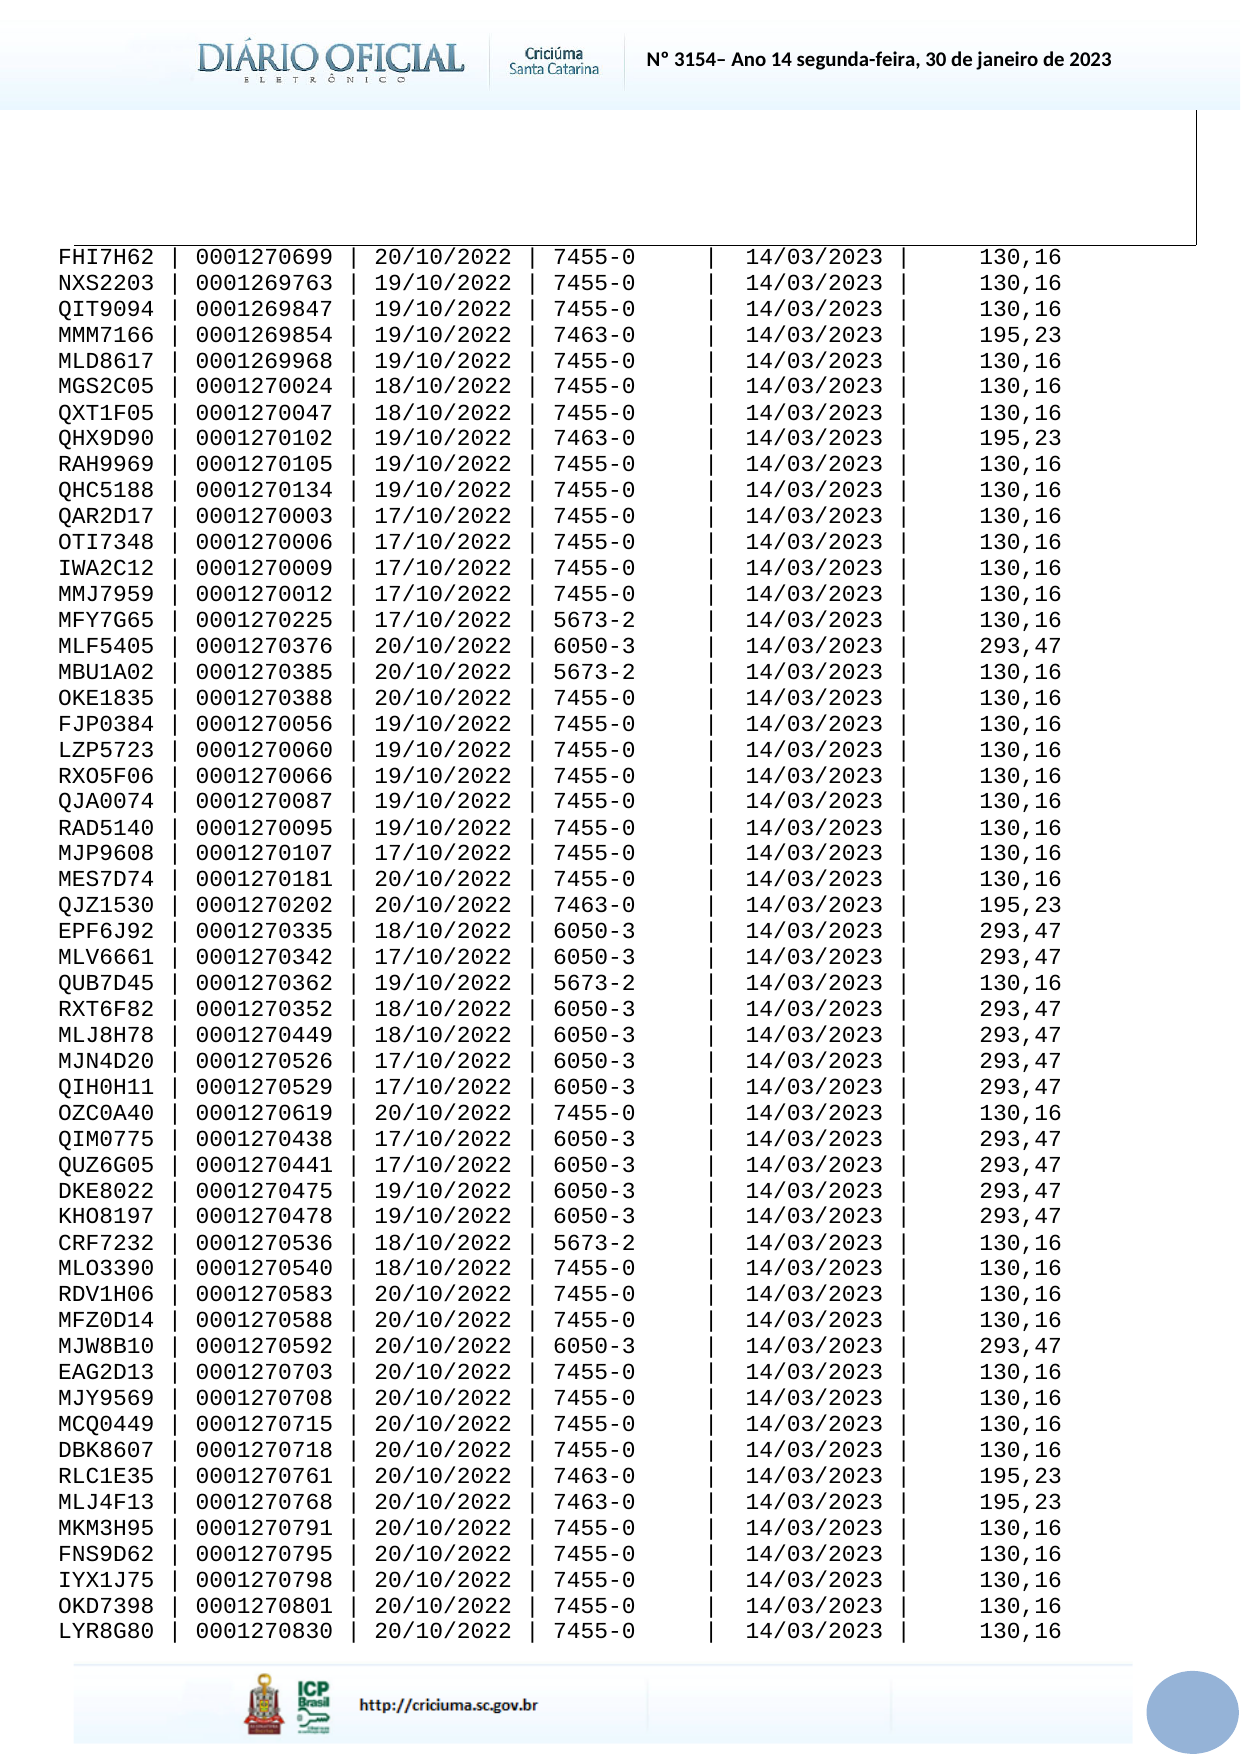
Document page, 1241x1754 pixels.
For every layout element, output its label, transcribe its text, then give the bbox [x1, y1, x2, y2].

text MLO3390 | 0001270540 | 18/10/2022 | 7455-0 | 14/03/2023 | 130,16 [44, 1257, 1196, 1283]
text MBU1A02 | 0001270385 | 20/10/2022 | 5673-2 | 14/03/2023 | 130,16 [44, 660, 1196, 686]
text NXS2203 | 0001269763 | 19/10/2022 | 7455-0 | 14/03/2023 | 130,16 [44, 271, 1196, 297]
text OZC0A40 | 0001270619 | 20/10/2022 | 7455-0 | 14/03/2023 | 130,16 [44, 1101, 1196, 1127]
text QXT1F05 | 0001270047 | 18/10/2022 | 7455-0 | 14/03/2023 | 130,16 [44, 401, 1196, 427]
text QHX9D90 | 0001270102 | 19/10/2022 | 7463-0 | 14/03/2023 | 195,23 [44, 427, 1196, 453]
text RLC1E35 | 0001270761 | 20/10/2022 | 7463-0 | 14/03/2023 | 195,23 [44, 1464, 1196, 1490]
text MMM7166 | 0001269854 | 19/10/2022 | 7463-0 | 14/03/2023 | 195,23 [44, 323, 1196, 349]
text QUZ6G05 | 0001270441 | 17/10/2022 | 6050-3 | 14/03/2023 | 293,47 [44, 1153, 1196, 1179]
text IYX1J75 | 0001270798 | 20/10/2022 | 7455-0 | 14/03/2023 | 130,16 [44, 1568, 1196, 1594]
text MCQ0449 | 0001270715 | 20/10/2022 | 7455-0 | 14/03/2023 | 130,16 [44, 1412, 1196, 1438]
text MES7D74 | 0001270181 | 20/10/2022 | 7455-0 | 14/03/2023 | 130,16 [44, 868, 1196, 894]
text OTI7348 | 0001270006 | 17/10/2022 | 7455-0 | 14/03/2023 | 130,16 [44, 531, 1196, 556]
text EAG2D13 | 0001270703 | 20/10/2022 | 7455-0 | 14/03/2023 | 130,16 [44, 1361, 1196, 1386]
text MLF5405 | 0001270376 | 20/10/2022 | 6050-3 | 14/03/2023 | 293,47 [44, 634, 1196, 660]
text OKD7398 | 0001270801 | 20/10/2022 | 7455-0 | 14/03/2023 | 130,16 [44, 1594, 1196, 1620]
text LZP5723 | 0001270060 | 19/10/2022 | 7455-0 | 14/03/2023 | 130,16 [44, 738, 1196, 764]
text RAH9969 | 0001270105 | 19/10/2022 | 7455-0 | 14/03/2023 | 130,16 [44, 453, 1196, 479]
text MGS2C05 | 0001270024 | 18/10/2022 | 7455-0 | 14/03/2023 | 130,16 [44, 375, 1196, 401]
text QIT9094 | 0001269847 | 19/10/2022 | 7455-0 | 14/03/2023 | 130,16 [44, 297, 1196, 323]
text QIH0H11 | 0001270529 | 17/10/2022 | 6050-3 | 14/03/2023 | 293,47 [44, 1075, 1196, 1101]
text MJN4D20 | 0001270526 | 17/10/2022 | 6050-3 | 14/03/2023 | 293,47 [44, 1049, 1196, 1075]
text MKM3H95 | 0001270791 | 20/10/2022 | 7455-0 | 14/03/2023 | 130,16 [44, 1516, 1196, 1542]
text QUB7D45 | 0001270362 | 19/10/2022 | 5673-2 | 14/03/2023 | 130,16 [44, 971, 1196, 997]
text MFZ0D14 | 0001270588 | 20/10/2022 | 7455-0 | 14/03/2023 | 130,16 [44, 1309, 1196, 1334]
text MMJ7959 | 0001270012 | 17/10/2022 | 7455-0 | 14/03/2023 | 130,16 [44, 582, 1196, 608]
text RXT6F82 | 0001270352 | 18/10/2022 | 6050-3 | 14/03/2023 | 293,47 [44, 997, 1196, 1023]
text CRF7232 | 0001270536 | 18/10/2022 | 5673-2 | 14/03/2023 | 130,16 [44, 1231, 1196, 1257]
text RXO5F06 | 0001270066 | 19/10/2022 | 7455-0 | 14/03/2023 | 130,16 [44, 764, 1196, 790]
text MLV6661 | 0001270342 | 17/10/2022 | 6050-3 | 14/03/2023 | 293,47 [44, 946, 1196, 971]
text OKE1835 | 0001270388 | 20/10/2022 | 7455-0 | 14/03/2023 | 130,16 [44, 686, 1196, 712]
text DKE8022 | 0001270475 | 19/10/2022 | 6050-3 | 14/03/2023 | 293,47 [44, 1179, 1196, 1205]
text FJP0384 | 0001270056 | 19/10/2022 | 7455-0 | 14/03/2023 | 130,16 [44, 712, 1196, 738]
text KHO8197 | 0001270478 | 19/10/2022 | 6050-3 | 14/03/2023 | 293,47 [44, 1205, 1196, 1231]
text MLJ8H78 | 0001270449 | 18/10/2022 | 6050-3 | 14/03/2023 | 293,47 [44, 1023, 1196, 1049]
text RDV1H06 | 0001270583 | 20/10/2022 | 7455-0 | 14/03/2023 | 130,16 [44, 1283, 1196, 1309]
text FNS9D62 | 0001270795 | 20/10/2022 | 7455-0 | 14/03/2023 | 130,16 [44, 1542, 1196, 1568]
text MLD8617 | 0001269968 | 19/10/2022 | 7455-0 | 14/03/2023 | 130,16 [44, 349, 1196, 375]
text LYR8G80 | 0001270830 | 20/10/2022 | 7455-0 | 14/03/2023 | 130,16 [44, 1620, 1196, 1646]
text QIM0775 | 0001270438 | 17/10/2022 | 6050-3 | 14/03/2023 | 293,47 [44, 1127, 1196, 1153]
text QAR2D17 | 0001270003 | 17/10/2022 | 7455-0 | 14/03/2023 | 130,16 [44, 504, 1196, 531]
text EPF6J92 | 0001270335 | 18/10/2022 | 6050-3 | 14/03/2023 | 293,47 [44, 919, 1196, 946]
text FHI7H62 | 0001270699 | 20/10/2022 | 7455-0 | 14/03/2023 | 130,16 [44, 245, 1196, 271]
text DBK8607 | 0001270718 | 20/10/2022 | 7455-0 | 14/03/2023 | 130,16 [44, 1438, 1196, 1464]
text RAD5140 | 0001270095 | 19/10/2022 | 7455-0 | 14/03/2023 | 130,16 [44, 816, 1196, 842]
text IWA2C12 | 0001270009 | 17/10/2022 | 7455-0 | 14/03/2023 | 130,16 [44, 556, 1196, 582]
text MJY9569 | 0001270708 | 20/10/2022 | 7455-0 | 14/03/2023 | 130,16 [44, 1386, 1196, 1412]
text MFY7G65 | 0001270225 | 17/10/2022 | 5673-2 | 14/03/2023 | 130,16 [44, 608, 1196, 634]
text MLJ4F13 | 0001270768 | 20/10/2022 | 7463-0 | 14/03/2023 | 195,23 [44, 1490, 1196, 1516]
text QJA0074 | 0001270087 | 19/10/2022 | 7455-0 | 14/03/2023 | 130,16 [44, 790, 1196, 816]
text QHC5188 | 0001270134 | 19/10/2022 | 7455-0 | 14/03/2023 | 130,16 [44, 479, 1196, 504]
text QJZ1530 | 0001270202 | 20/10/2022 | 7463-0 | 14/03/2023 | 195,23 [44, 894, 1196, 919]
text MJW8B10 | 0001270592 | 20/10/2022 | 6050-3 | 14/03/2023 | 293,47 [44, 1334, 1196, 1361]
text MJP9608 | 0001270107 | 17/10/2022 | 7455-0 | 14/03/2023 | 130,16 [44, 842, 1196, 868]
